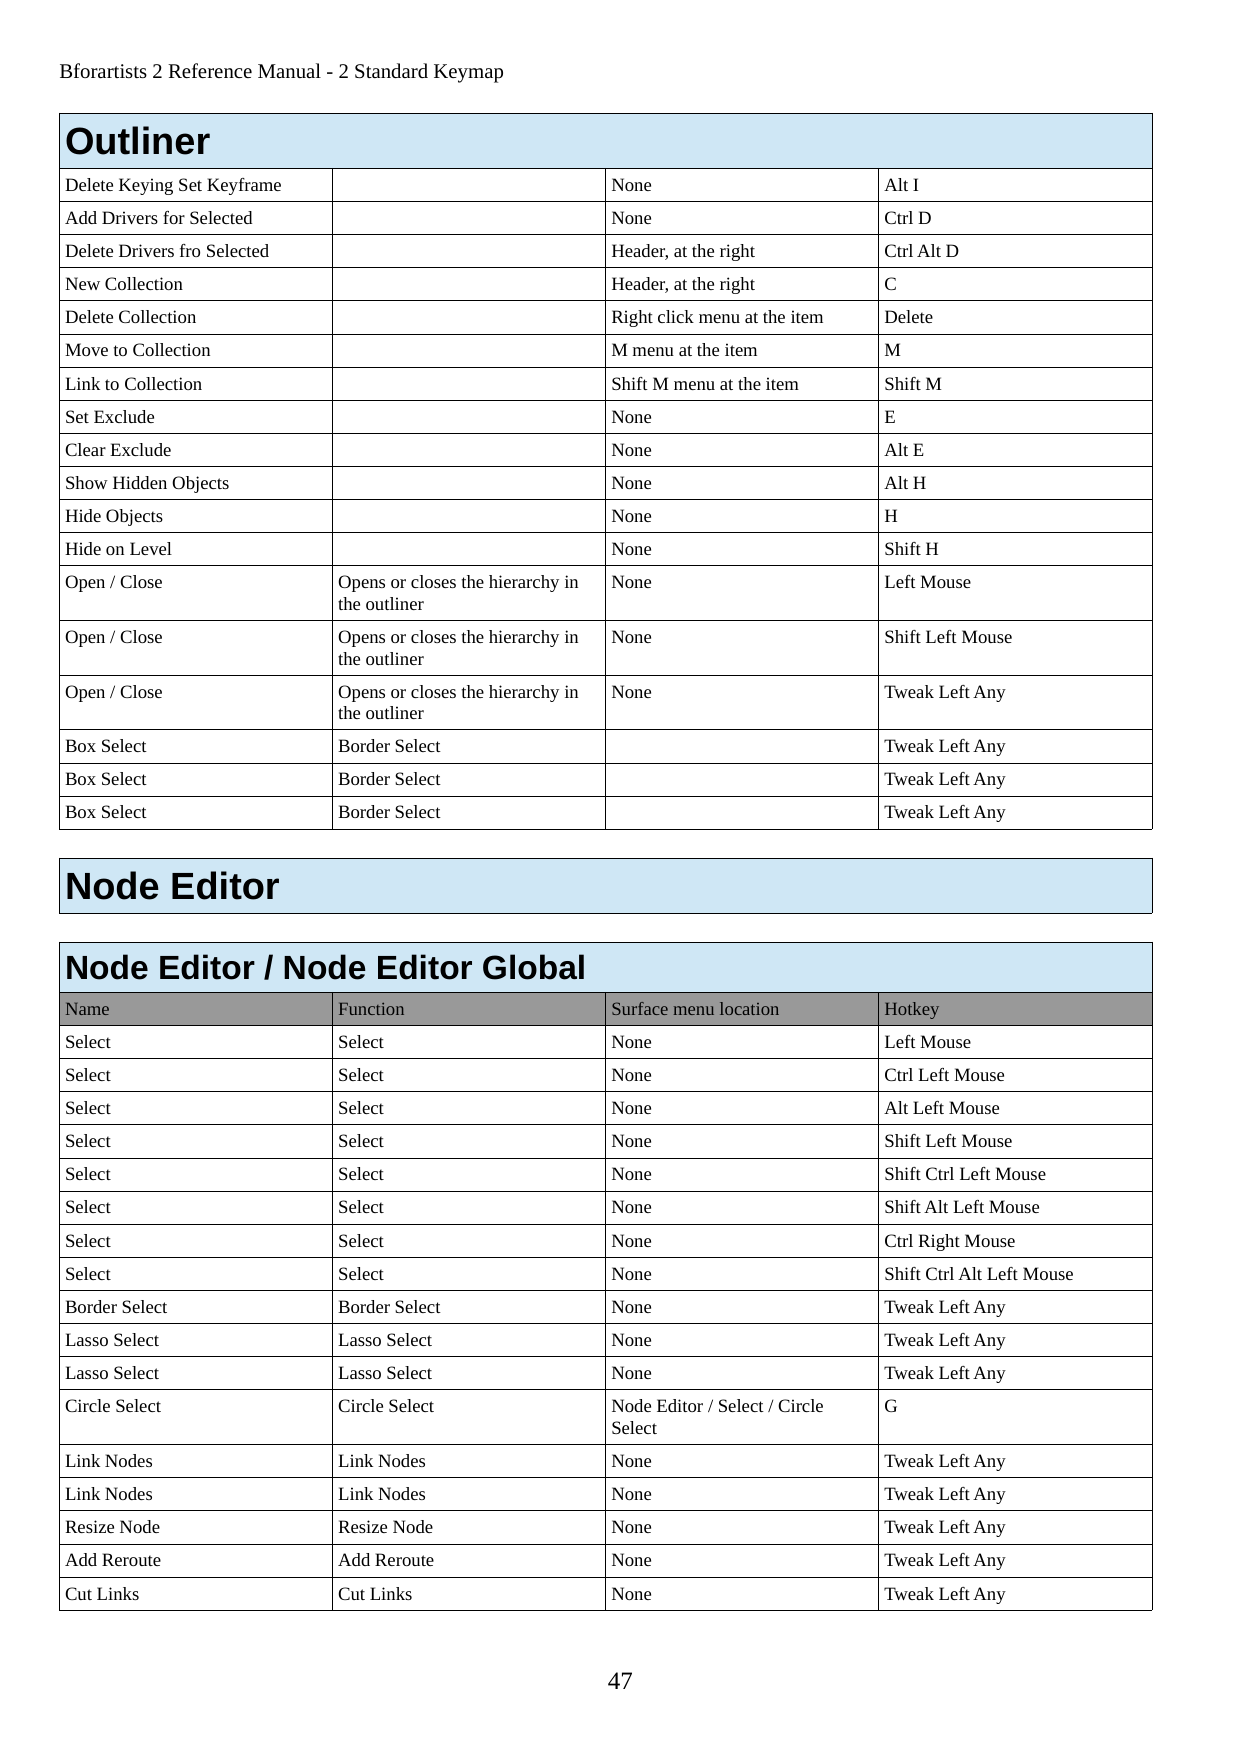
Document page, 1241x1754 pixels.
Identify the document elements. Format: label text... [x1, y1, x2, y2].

table_cell Right click menu at the item [606, 301, 878, 333]
table_cell None [606, 1192, 878, 1224]
table_cell Tweak Left Any [879, 1578, 1152, 1610]
table_cell [333, 169, 605, 201]
table_cell Name [60, 993, 332, 1025]
table_cell Cut Links [60, 1578, 332, 1610]
table_cell Resize Node [333, 1511, 605, 1543]
table_cell Alt H [879, 467, 1152, 499]
table_cell None [606, 1478, 878, 1510]
table_cell Link Nodes [60, 1445, 332, 1477]
table_cell H [879, 500, 1152, 532]
table_cell Select [60, 1225, 332, 1257]
table_cell [333, 533, 605, 565]
table_cell Header, at the right [606, 268, 878, 300]
table_cell Shift Alt Left Mouse [879, 1192, 1152, 1224]
table_cell [606, 797, 878, 829]
table_cell Alt E [879, 434, 1152, 466]
table_cell Lasso Select [60, 1357, 332, 1389]
table_cell Border Select [333, 1291, 605, 1323]
table_cell Circle Select [60, 1390, 332, 1444]
table_cell [333, 368, 605, 400]
table_cell None [606, 621, 878, 675]
table_cell Select [60, 1092, 332, 1124]
table_cell [333, 235, 605, 267]
table_cell None [606, 1225, 878, 1257]
table_cell Link Nodes [333, 1478, 605, 1510]
table_cell Alt I [879, 169, 1152, 201]
table_cell Shift Left Mouse [879, 621, 1152, 675]
table_cell Clear Exclude [60, 434, 332, 466]
table_cell Opens or closes the hierarchy in the outliner [333, 676, 605, 729]
table_cell Lasso Select [333, 1324, 605, 1356]
table_cell Tweak Left Any [879, 1324, 1152, 1356]
table_cell Shift Left Mouse [879, 1125, 1152, 1157]
table_cell Delete Drivers fro Selected [60, 235, 332, 267]
table_cell [333, 434, 605, 466]
table_cell None [606, 1125, 878, 1157]
table_cell None [606, 1092, 878, 1124]
table_cell None [606, 1026, 878, 1058]
table_cell Open / Close [60, 621, 332, 675]
table_cell Shift M menu at the item [606, 368, 878, 400]
table_cell Select [60, 1192, 332, 1224]
table_cell G [879, 1390, 1152, 1444]
table_cell Select [60, 1159, 332, 1191]
table_cell Select [333, 1059, 605, 1091]
table_cell Select [60, 1026, 332, 1058]
table_cell Select [60, 1125, 332, 1157]
table_cell Delete [879, 301, 1152, 333]
table_cell Lasso Select [333, 1357, 605, 1389]
table_cell Cut Links [333, 1578, 605, 1610]
table_cell Link Nodes [60, 1478, 332, 1510]
table_cell None [606, 500, 878, 532]
table_cell None [606, 467, 878, 499]
table_cell Tweak Left Any [879, 1357, 1152, 1389]
table_cell Add Reroute [60, 1545, 332, 1577]
table_cell Tweak Left Any [879, 1445, 1152, 1477]
table_cell Border Select [333, 764, 605, 796]
table_cell [333, 500, 605, 532]
table_cell None [606, 1445, 878, 1477]
table_cell [333, 268, 605, 300]
table_cell Select [333, 1192, 605, 1224]
table_cell Link to Collection [60, 368, 332, 400]
table_cell Resize Node [60, 1511, 332, 1543]
table_cell Add Drivers for Selected [60, 202, 332, 234]
table_cell None [606, 202, 878, 234]
table_cell None [606, 401, 878, 433]
table_cell Ctrl Right Mouse [879, 1225, 1152, 1257]
table_cell Hide on Level [60, 533, 332, 565]
table_cell Show Hidden Objects [60, 467, 332, 499]
table_cell None [606, 566, 878, 620]
table_cell Shift M [879, 368, 1152, 400]
table_cell Tweak Left Any [879, 730, 1152, 762]
table_cell None [606, 1059, 878, 1091]
table_cell Select [333, 1125, 605, 1157]
table_cell Left Mouse [879, 1026, 1152, 1058]
table_cell [333, 301, 605, 333]
table_cell M [879, 335, 1152, 367]
table_cell Ctrl D [879, 202, 1152, 234]
table_cell Opens or closes the hierarchy in the outliner [333, 621, 605, 675]
table_cell [333, 202, 605, 234]
table_cell Tweak Left Any [879, 1478, 1152, 1510]
table_cell Select [333, 1258, 605, 1290]
table_cell Tweak Left Any [879, 797, 1152, 829]
table_cell Delete Collection [60, 301, 332, 333]
table_cell Link Nodes [333, 1445, 605, 1477]
table_cell None [606, 1357, 878, 1389]
table_cell Open / Close [60, 566, 332, 620]
table_cell Delete Keying Set Keyframe [60, 169, 332, 201]
table_cell Tweak Left Any [879, 1291, 1152, 1323]
table_cell [333, 335, 605, 367]
table_cell Node Editor / Select / Circle Select [606, 1390, 878, 1444]
table_cell Shift Ctrl Left Mouse [879, 1159, 1152, 1191]
table_cell Tweak Left Any [879, 1545, 1152, 1577]
table_cell None [606, 533, 878, 565]
table_cell None [606, 676, 878, 729]
table_cell Hide Objects [60, 500, 332, 532]
table_header Outliner [60, 114, 1152, 168]
table_cell Box Select [60, 797, 332, 829]
table_cell Select [333, 1225, 605, 1257]
table_cell None [606, 1578, 878, 1610]
table_cell None [606, 1324, 878, 1356]
table_cell Tweak Left Any [879, 764, 1152, 796]
table_cell Ctrl Alt D [879, 235, 1152, 267]
table_cell Select [60, 1258, 332, 1290]
table_cell Border Select [333, 730, 605, 762]
table_cell Surface menu location [606, 993, 878, 1025]
table_cell New Collection [60, 268, 332, 300]
table_cell Box Select [60, 730, 332, 762]
table_cell Border Select [60, 1291, 332, 1323]
table_cell Ctrl Left Mouse [879, 1059, 1152, 1091]
table_cell Select [333, 1159, 605, 1191]
table_cell Set Exclude [60, 401, 332, 433]
table_cell None [606, 1258, 878, 1290]
table_cell [606, 764, 878, 796]
table_cell Shift H [879, 533, 1152, 565]
table_cell Header, at the right [606, 235, 878, 267]
table_cell None [606, 1291, 878, 1323]
table_cell Circle Select [333, 1390, 605, 1444]
table_cell None [606, 1511, 878, 1543]
table_cell Border Select [333, 797, 605, 829]
table_header Node Editor / Node Editor Global [60, 943, 1152, 992]
table_header Node Editor [60, 859, 1152, 913]
table_cell Add Reroute [333, 1545, 605, 1577]
table_cell Tweak Left Any [879, 1511, 1152, 1543]
table_cell Alt Left Mouse [879, 1092, 1152, 1124]
table_cell Select [333, 1092, 605, 1124]
table_cell Hotkey [879, 993, 1152, 1025]
table_cell Select [333, 1026, 605, 1058]
table_cell Left Mouse [879, 566, 1152, 620]
table_cell M menu at the item [606, 335, 878, 367]
table_cell Tweak Left Any [879, 676, 1152, 729]
table_cell Opens or closes the hierarchy in the outliner [333, 566, 605, 620]
table_cell [333, 401, 605, 433]
table_cell Shift Ctrl Alt Left Mouse [879, 1258, 1152, 1290]
table_cell Lasso Select [60, 1324, 332, 1356]
table_cell [333, 467, 605, 499]
table_cell None [606, 1159, 878, 1191]
table_cell None [606, 1545, 878, 1577]
table_cell None [606, 169, 878, 201]
table_cell E [879, 401, 1152, 433]
table_cell C [879, 268, 1152, 300]
table_cell Open / Close [60, 676, 332, 729]
table_cell Box Select [60, 764, 332, 796]
table_cell Move to Collection [60, 335, 332, 367]
table_cell Function [333, 993, 605, 1025]
table_cell Select [60, 1059, 332, 1091]
table_cell None [606, 434, 878, 466]
table_cell [606, 730, 878, 762]
